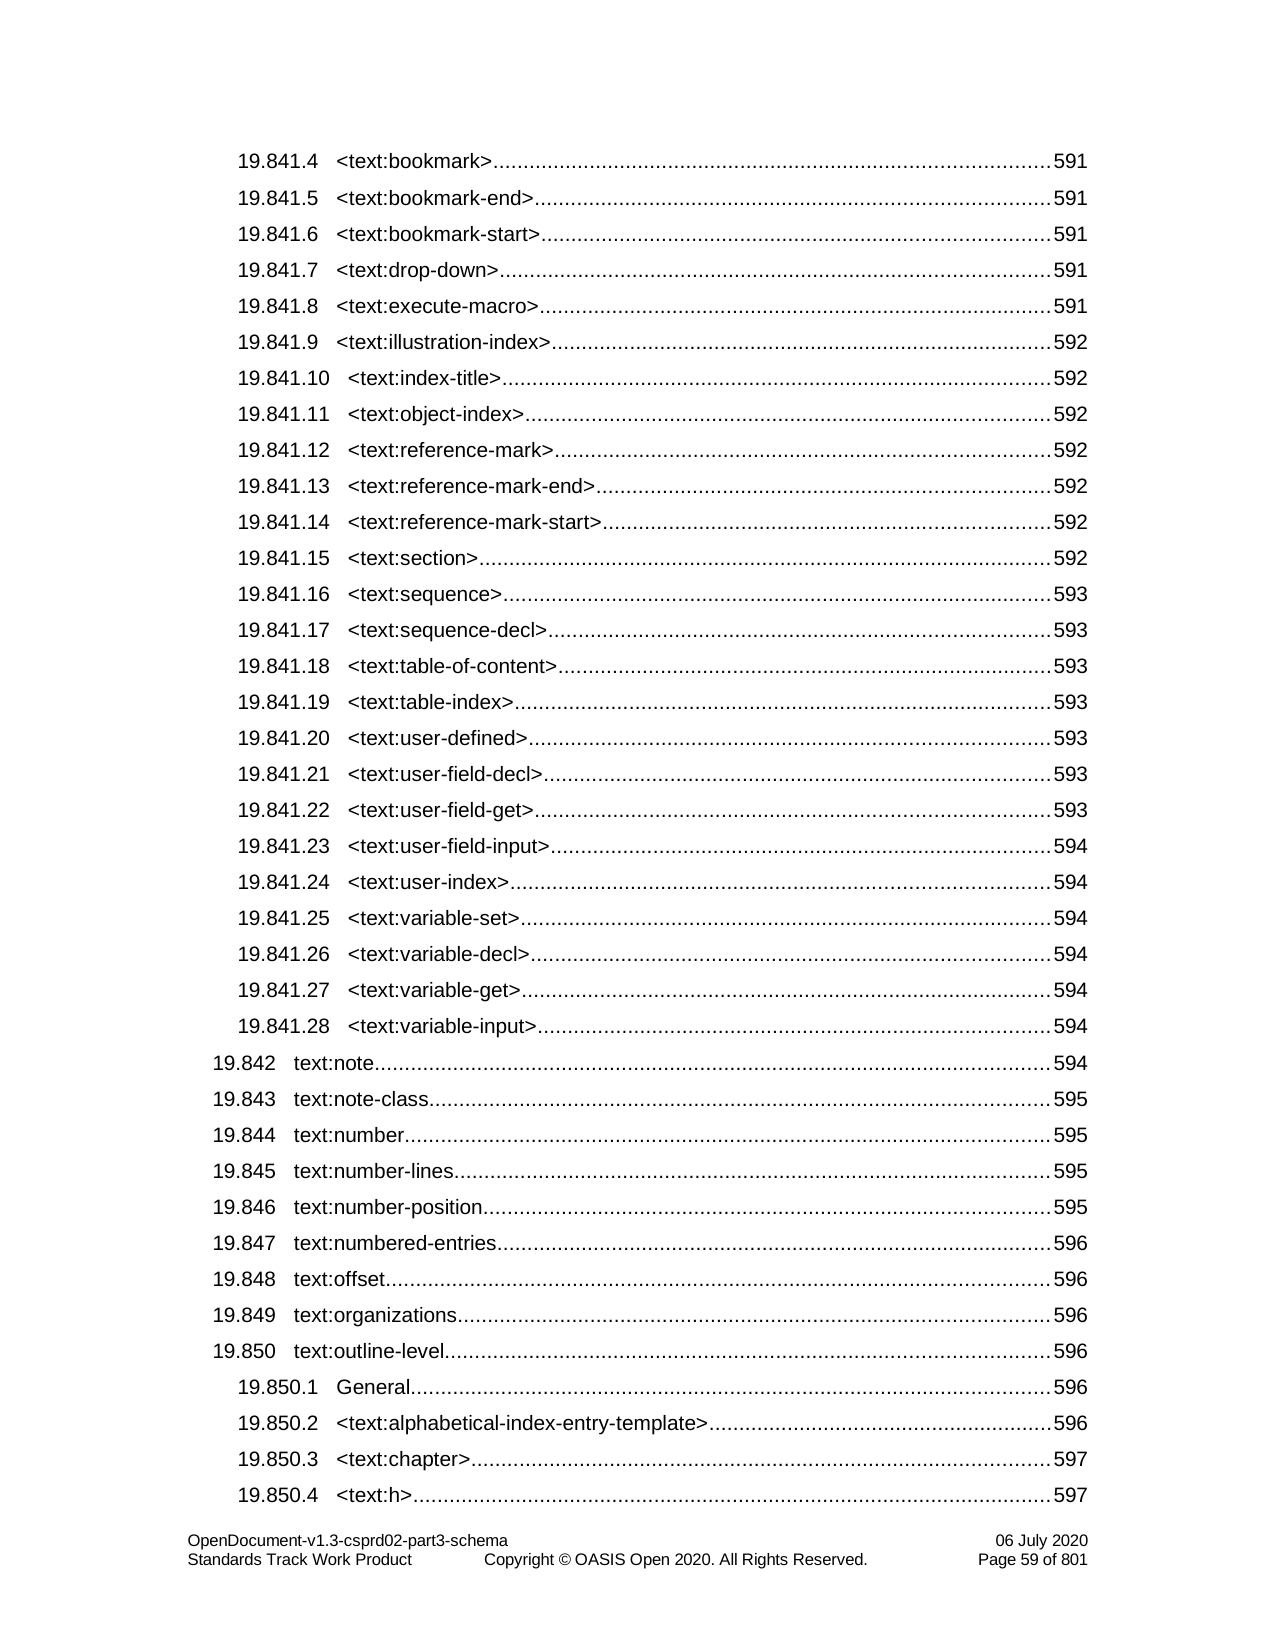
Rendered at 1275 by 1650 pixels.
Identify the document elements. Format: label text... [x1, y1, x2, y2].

text 19.841.14 <text:reference-mark-start> 592 [237, 510, 1088, 534]
text 19.845 text:number-lines 595 [212, 1159, 1088, 1183]
text 19.841.28 <text:variable-input> 594 [237, 1015, 1088, 1038]
text 19.841.26 <text:variable-decl> 594 [237, 943, 1088, 966]
text 19.841.22 <text:user-field-get> 593 [237, 799, 1088, 822]
text 19.841.8 <text:execute-macro> 591 [237, 294, 1088, 318]
text 19.841.19 <text:table-index> 593 [237, 691, 1088, 714]
text 19.841.24 <text:user-index> 594 [237, 871, 1088, 894]
text 19.846 text:number-position 595 [212, 1195, 1088, 1219]
text 19.848 text:offset 596 [212, 1267, 1088, 1291]
text 19.841.18 <text:table-of-content> 593 [237, 654, 1088, 678]
text 19.841.6 <text:bookmark-start> 591 [237, 222, 1088, 246]
text 19.841.11 <text:object-index> 592 [237, 402, 1088, 426]
text 19.844 text:number 595 [212, 1123, 1088, 1147]
text 19.841.12 <text:reference-mark> 592 [237, 438, 1088, 462]
text 19.841.13 <text:reference-mark-end> 592 [237, 474, 1088, 498]
text 19.847 text:numbered-entries 596 [212, 1231, 1088, 1255]
text 19.841.9 <text:illustration-index> 592 [237, 330, 1088, 354]
text 19.849 text:organizations 596 [212, 1303, 1088, 1327]
text 19.841.20 <text:user-defined> 593 [237, 727, 1088, 750]
text 19.850.2 <text:alphabetical-index-entry-template> 596 [237, 1411, 1088, 1435]
text 19.841.4 <text:bookmark> 591 [237, 150, 1088, 173]
text 19.841.27 <text:variable-get> 594 [237, 979, 1088, 1002]
text 19.841.16 <text:sequence> 593 [237, 582, 1088, 606]
text 19.843 text:note-class 595 [212, 1087, 1088, 1111]
text 19.841.23 <text:user-field-input> 594 [237, 835, 1088, 858]
text 19.841.25 <text:variable-set> 594 [237, 907, 1088, 930]
text 19.842 text:note 594 [212, 1051, 1088, 1074]
text 19.841.7 <text:drop-down> 591 [237, 258, 1088, 282]
text 19.841.10 <text:index-title> 592 [237, 366, 1088, 390]
text 19.841.5 <text:bookmark-end> 591 [237, 186, 1088, 209]
text 19.850 text:outline-level 596 [212, 1339, 1088, 1363]
text 19.841.15 <text:section> 592 [237, 546, 1088, 570]
text 19.850.4 <text:h> 597 [237, 1483, 1088, 1507]
text 19.850.3 <text:chapter> 597 [237, 1447, 1088, 1471]
text 19.841.17 <text:sequence-decl> 593 [237, 618, 1088, 642]
text 19.850.1 General 596 [237, 1375, 1088, 1399]
text 19.841.21 <text:user-field-decl> 593 [237, 763, 1088, 786]
